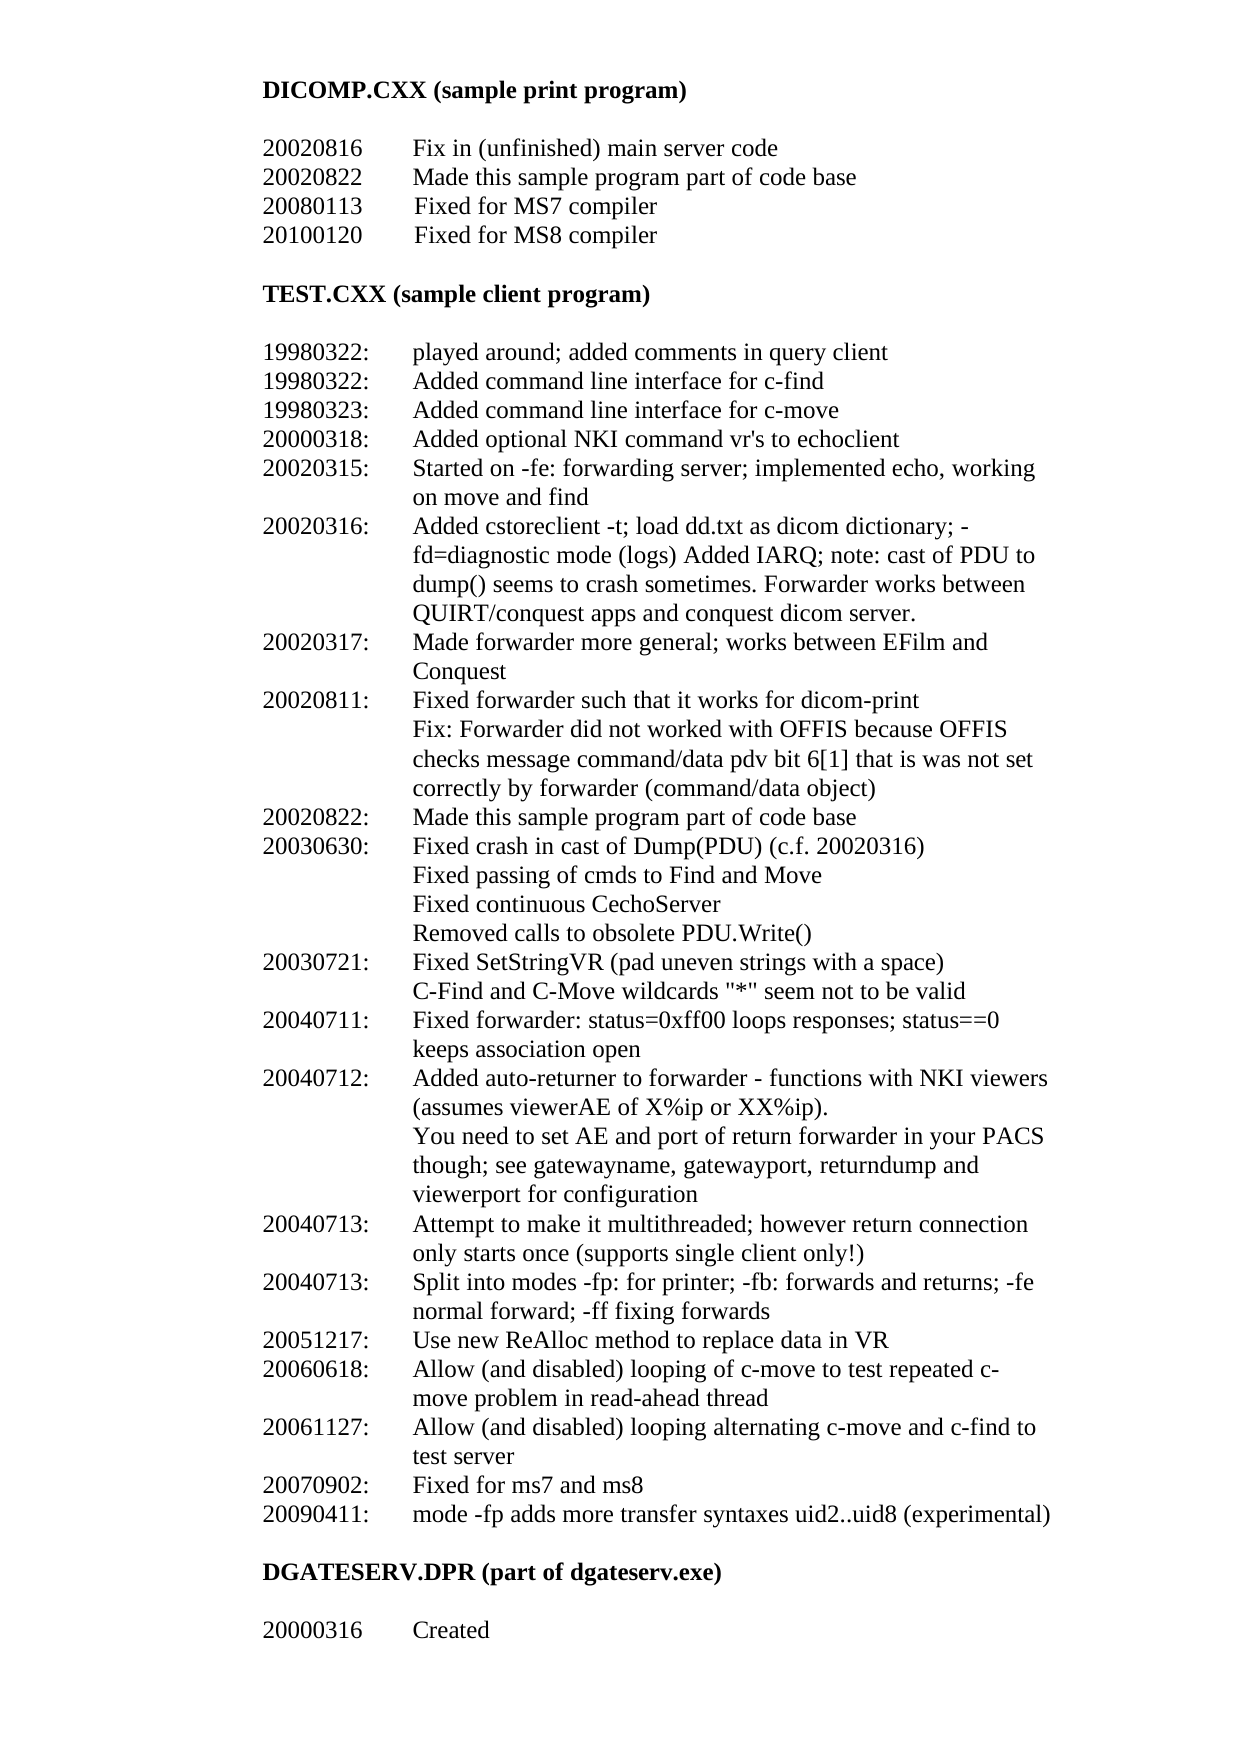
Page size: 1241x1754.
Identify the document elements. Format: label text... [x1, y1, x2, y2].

text 19980323: Added command line interface for c-move [187, 395, 1053, 424]
text TEST.CXX (sample client program) [187, 278, 1053, 307]
text 20020317: Made forwarder more general; works between EFilm and Conquest [187, 627, 1053, 685]
text 20020822 Made this sample program part of code base [187, 162, 1053, 191]
text 20090411: mode -fp adds more transfer syntaxes uid2..uid8 (experimental) [187, 1499, 1053, 1528]
text 20061127: Allow (and disabled) looping alternating c-move and c-find to test server [187, 1412, 1053, 1470]
text 20080113 Fixed for MS7 compiler [187, 191, 1053, 220]
text 20020316: Added cstoreclient -t; load dd.txt as dicom dictionary; -fd=diagnostic mode (logs) Added IARQ; note: cast of PDU to dump() seems to crash sometimes. Forwarder works between QUIRT/conquest apps and conquest dicom server. [187, 511, 1053, 627]
text 20040713: Attempt to make it multithreaded; however return connection only starts once (supports single client only!) [187, 1208, 1053, 1267]
text 20040713: Split into modes -fp: for printer; -fb: forwards and returns; -fe normal forward; -ff fixing forwards [187, 1267, 1053, 1325]
text 20040712: Added auto-returner to forwarder - functions with NKI viewers (assumes viewerAE of X%ip or XX%ip). [187, 1063, 1053, 1121]
text DGATESERV.DPR (part of dgateserv.exe) [187, 1557, 1053, 1586]
text 20100120 Fixed for MS8 compiler [187, 220, 1053, 249]
text Fix: Forwarder did not worked with OFFIS because OFFIS checks message command/data pdv bit 6[1] that is was not set correctly by forwarder (command/data object) [412, 714, 1053, 802]
text You need to set AE and port of return forwarder in your PACS though; see gatewayname, gatewayport, returndump and viewerport for configuration [412, 1121, 1053, 1208]
text 19980322: Added command line interface for c-find [187, 366, 1053, 395]
text 20060618: Allow (and disabled) looping of c-move to test repeated c-move problem in read-ahead thread [187, 1354, 1053, 1412]
text 20000318: Added optional NKI command vr's to echoclient [187, 424, 1053, 453]
text 20020822: Made this sample program part of code base [187, 802, 1053, 831]
text 20020811: Fixed forwarder such that it works for dicom-print [187, 685, 1053, 714]
text 20051217: Use new ReAlloc method to replace data in VR [187, 1325, 1053, 1354]
text 20040711: Fixed forwarder: status=0xff00 loops responses; status==0 keeps association open [187, 1005, 1053, 1063]
text DICOMP.CXX (sample print program) [187, 75, 1053, 104]
text 20000316 Created [187, 1615, 1053, 1644]
text 19980322: played around; added comments in query client [187, 337, 1053, 366]
text 20030721: Fixed SetStringVR (pad uneven strings with a space) C-Find and C-Move wildcards "*" seem not to be valid [187, 947, 1053, 1005]
text 20020816 Fix in (unfinished) main server code [187, 133, 1053, 162]
text 20030630: Fixed crash in cast of Dump(PDU) (c.f. 20020316) Fixed passing of cmds to Find and Move Fixed continuous CechoServer Removed calls to obsolete PDU.Write() [187, 831, 1053, 947]
text 20020315: Started on -fe: forwarding server; implemented echo, working on move and find [187, 453, 1053, 511]
text 20070902: Fixed for ms7 and ms8 [187, 1470, 1053, 1499]
